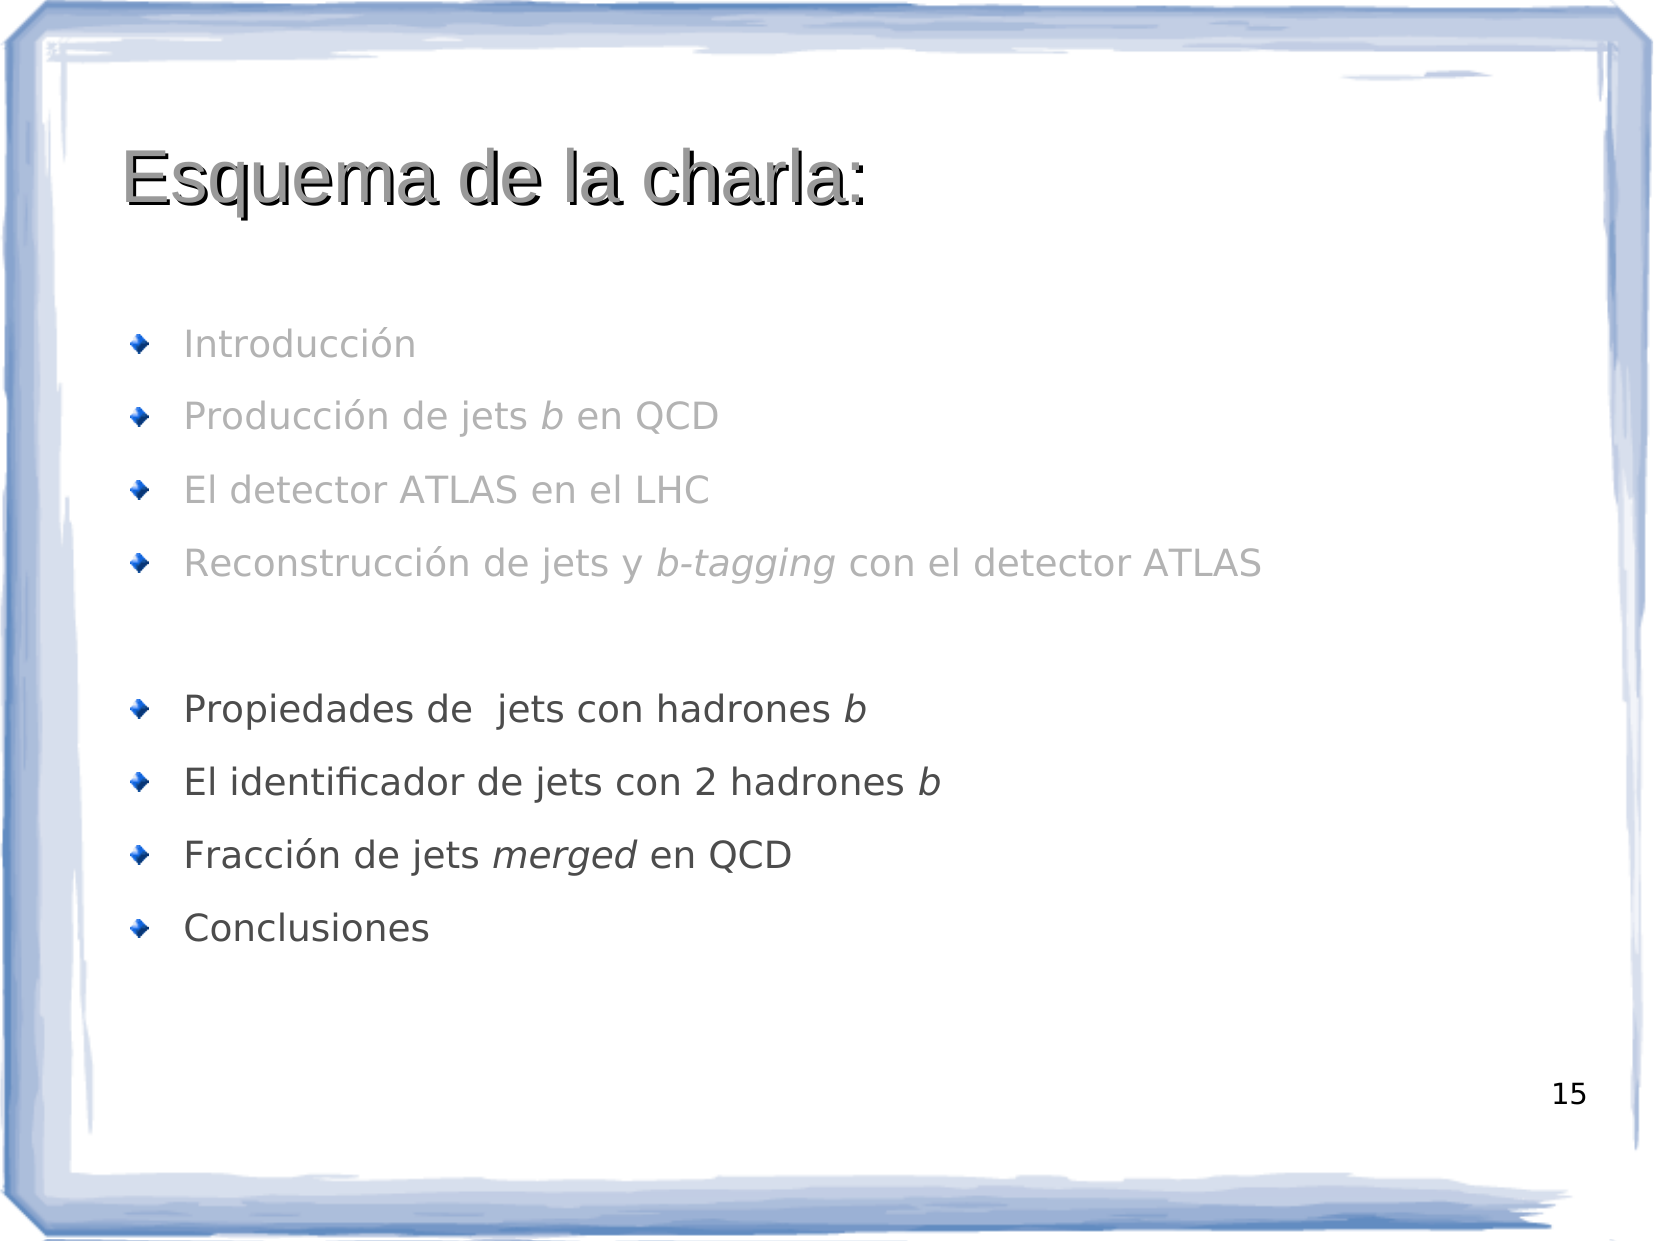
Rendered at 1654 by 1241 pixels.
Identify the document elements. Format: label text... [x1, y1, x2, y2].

list Introducción Producción de jets b en QCD El detector ATLAS en el LHC Reconstrucción de jets y b-tagging con el detector ATLAS Propiedades de jets con hadrones b El identificador de jets con 2 hadrones b Fracción de jets merged en QCD Conclusiones [112, 250, 1591, 1027]
title Esquema de la charla: [120, 96, 1133, 250]
picture [0, 0, 1654, 1241]
